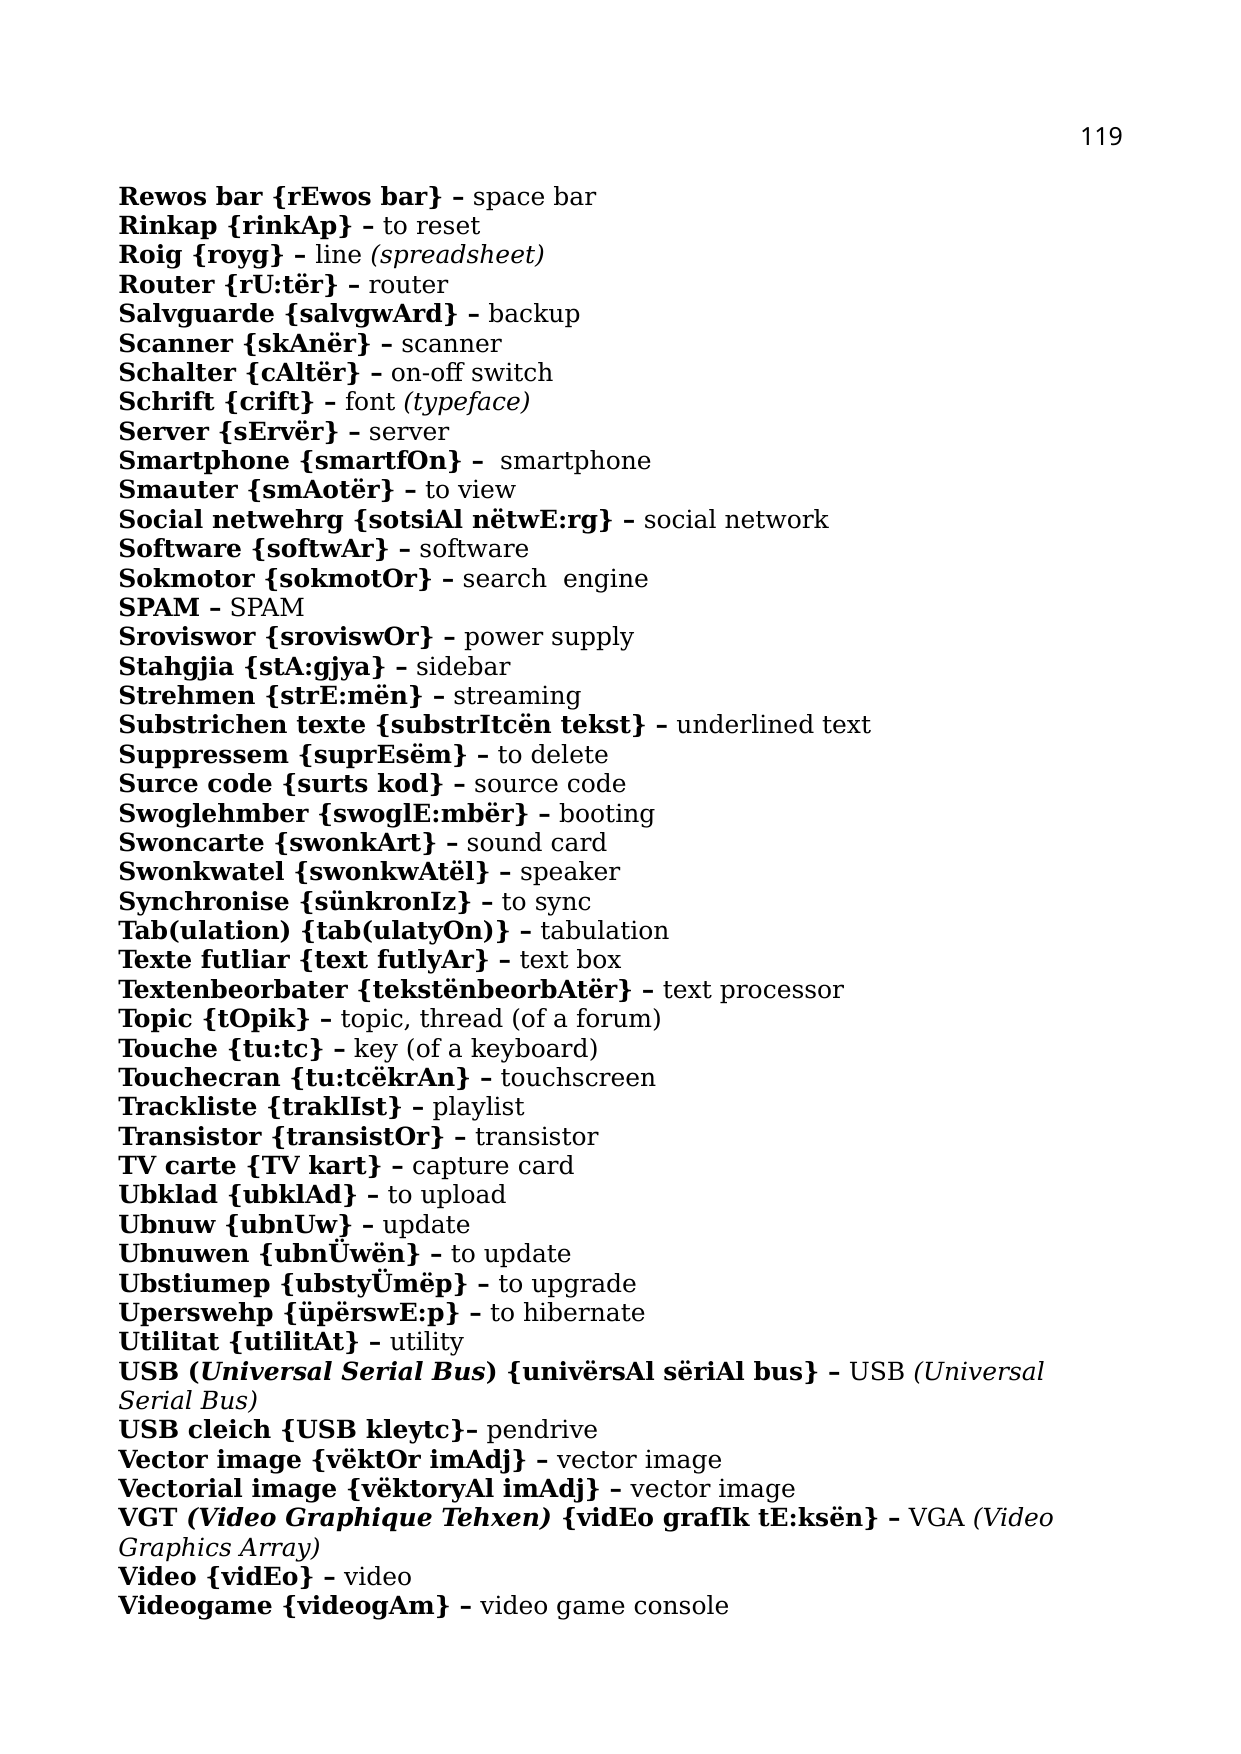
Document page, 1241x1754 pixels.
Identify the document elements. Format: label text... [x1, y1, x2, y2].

text Rinkap {rinkAp} – to reset [118, 211, 1123, 240]
text Swoncarte {swonkArt} – sound card [118, 828, 1123, 857]
text Videogame {videogAm} – video game console [118, 1591, 1123, 1621]
text Salvguarde {salvgwArd} – backup [118, 299, 1123, 328]
text Smartphone {smartfOn} – smartphone [118, 446, 1123, 475]
text Router {rU:tër} – router [118, 270, 1123, 299]
text Stahgjia {stA:gjya} – sidebar [118, 652, 1123, 681]
text Vectorial image {vëktoryAl imAdj} – vector image [118, 1474, 1123, 1503]
text Social netwehrg {sotsiAl nëtwE:rg} – social network [118, 505, 1123, 534]
text Swoglehmber {swoglE:mbër} – booting [118, 798, 1123, 828]
text Surce code {surts kod} – source code [118, 769, 1123, 798]
text Transistor {transistOr} – transistor [118, 1122, 1123, 1151]
text Strehmen {strE:mën} – streaming [118, 681, 1123, 710]
text Server {sErvër} – server [118, 417, 1123, 446]
text Utilitat {utilitAt} – utility [118, 1327, 1123, 1357]
text Touchecran {tu:tcëkrAn} – touchscreen [118, 1063, 1123, 1092]
text Roig {royg} – line (spreadsheet) [118, 240, 1123, 270]
text Texte futliar {text futlyAr} – text box [118, 945, 1123, 975]
text Sroviswor {sroviswOr} – power supply [118, 622, 1123, 652]
text Swonkwatel {swonkwAtël} – speaker [118, 857, 1123, 887]
text Scanner {skAnër} – scanner [118, 328, 1123, 358]
text Ubnuw {ubnUw} – update [118, 1210, 1123, 1239]
text Vector image {vëktOr imAdj} – vector image [118, 1444, 1123, 1474]
text Suppressem {suprEsëm} – to delete [118, 740, 1123, 769]
text Substrichen texte {substrItcën tekst} – underlined text [118, 710, 1123, 740]
text Ubklad {ubklAd} – to upload [118, 1180, 1123, 1210]
text Uperswehp {üpërswE:p} – to hibernate [118, 1298, 1123, 1327]
text Ubstiumep {ubstyÜmëp} – to upgrade [118, 1268, 1123, 1298]
text SPAM – SPAM [118, 593, 1123, 622]
text Synchronise {sünkronIz} – to sync [118, 887, 1123, 916]
text TV carte {TV kart} – capture card [118, 1151, 1123, 1180]
text Trackliste {traklIst} – playlist [118, 1092, 1123, 1122]
text VGT (Video Graphique Tehxen) {vidEo grafIk tE:ksën} – VGA (Video Graphics Array) [118, 1503, 1123, 1562]
text Rewos bar {rEwos bar} – space bar [118, 182, 1123, 211]
text Software {softwAr} – software [118, 534, 1123, 563]
text Schalter {cAltër} – on-off switch [118, 358, 1123, 387]
text Textenbeorbater {tekstënbeorbAtër} – text processor [118, 975, 1123, 1004]
text Sokmotor {sokmotOr} – search engine [118, 563, 1123, 593]
text Smauter {smAotër} – to view [118, 475, 1123, 505]
text Touche {tu:tc} – key (of a keyboard) [118, 1033, 1123, 1063]
text Video {vidEo} – video [118, 1562, 1123, 1591]
text USB cleich {USB kleytc}– pendrive [118, 1415, 1123, 1444]
text Tab(ulation) {tab(ulatyOn)} – tabulation [118, 916, 1123, 945]
text Topic {tOpik} – topic, thread (of a forum) [118, 1004, 1123, 1033]
text Ubnuwen {ubnÜwën} – to update [118, 1239, 1123, 1268]
text USB (Universal Serial Bus) {univërsAl sëriAl bus} – USB (Universal Serial Bus) [118, 1357, 1123, 1415]
text Schrift {crift} – font (typeface) [118, 387, 1123, 417]
